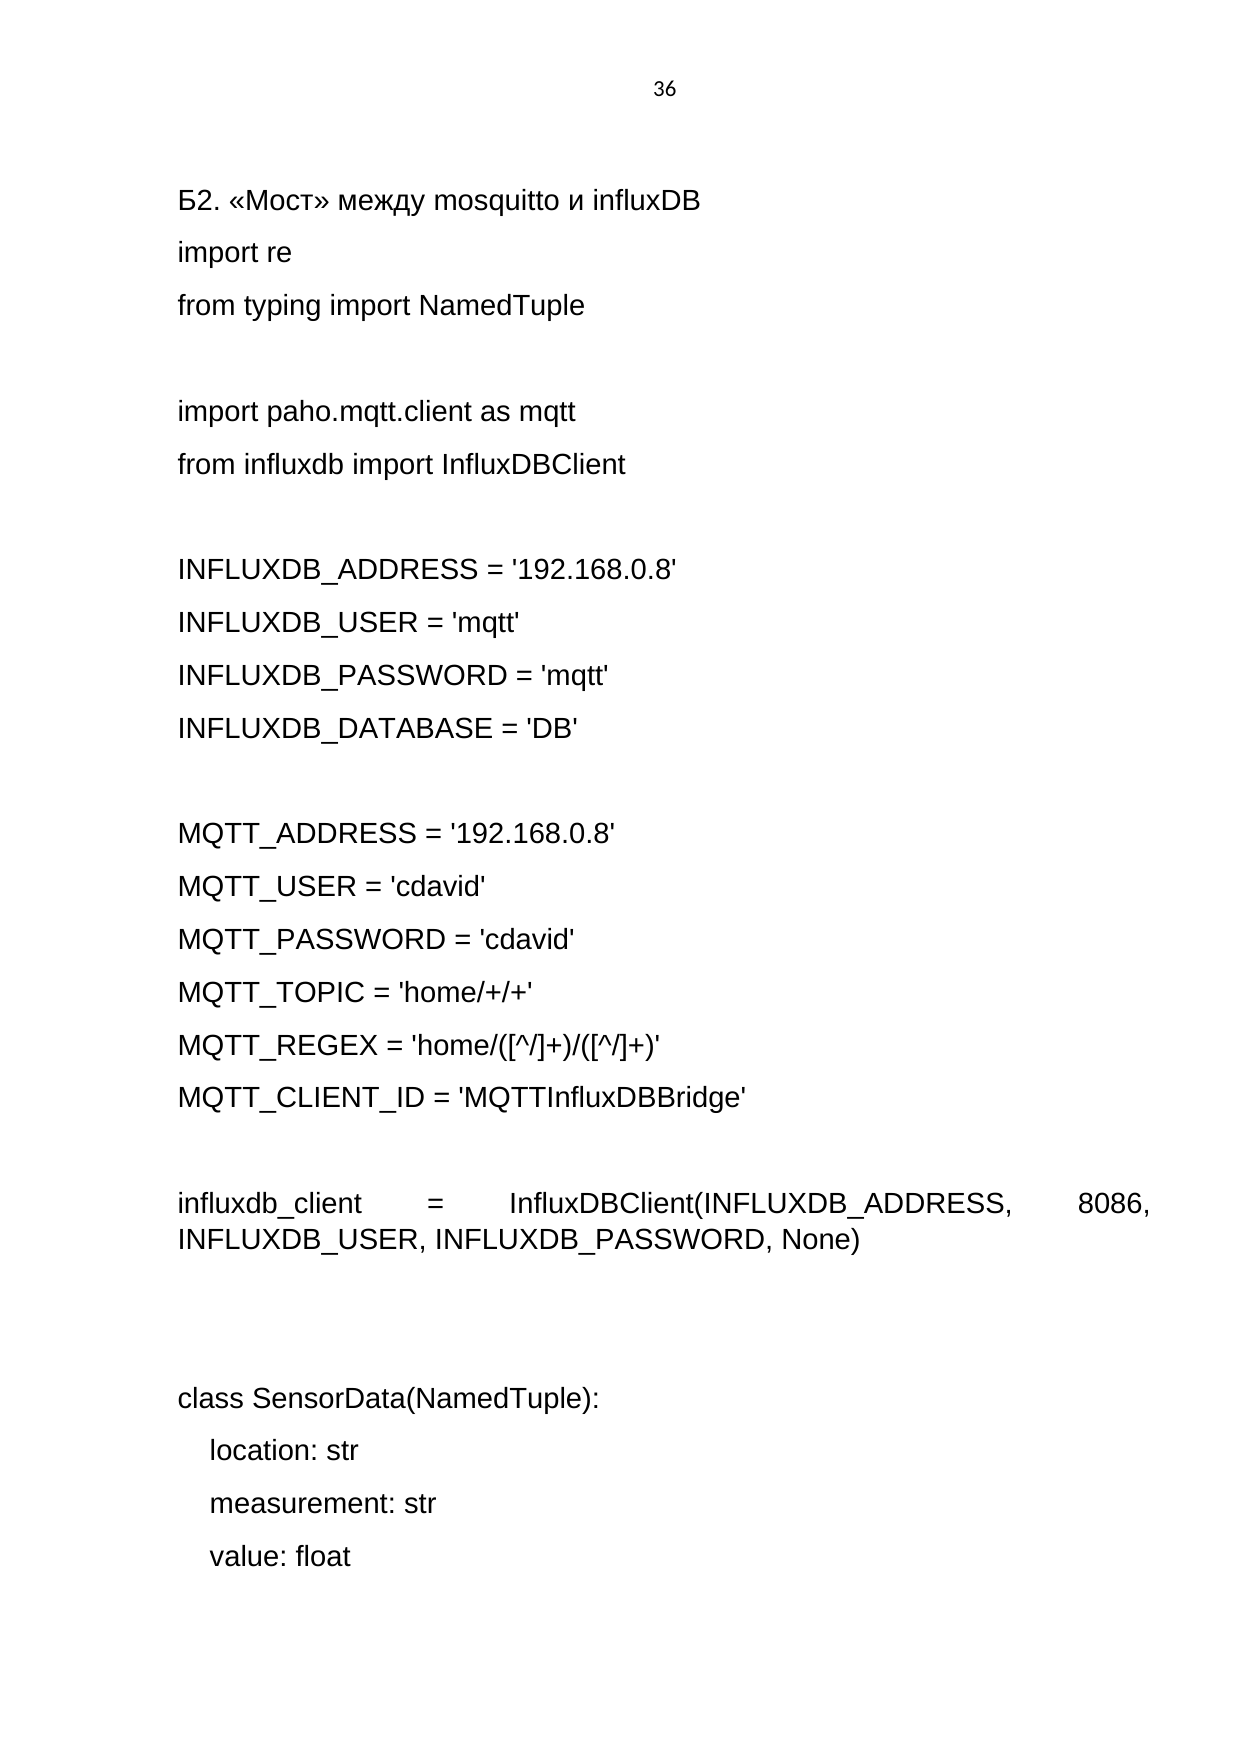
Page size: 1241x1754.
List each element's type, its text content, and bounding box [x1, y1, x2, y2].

text MQTT_TOPIC = 'home/+/+' [177, 975, 1152, 1008]
text INFLUXDB_ADDRESS = '192.168.0.8' [177, 552, 1152, 586]
text measurement: str [177, 1486, 1152, 1520]
text MQTT_REGEX = 'home/([^/]+)/([^/]+)' [177, 1028, 1152, 1061]
text from typing import NamedTuple [177, 288, 1152, 322]
text MQTT_USER = 'cdavid' [177, 869, 1152, 903]
text INFLUXDB_USER = 'mqtt' [177, 605, 1152, 639]
text value: float [177, 1539, 1152, 1573]
text from influxdb import InfluxDBClient [177, 447, 1152, 480]
text import paho.mqtt.client as mqtt [177, 394, 1152, 427]
text MQTT_PASSWORD = 'cdavid' [177, 922, 1152, 956]
text INFLUXDB_PASSWORD = 'mqtt' [177, 658, 1152, 691]
text influxdb_client = InfluxDBClient(INFLUXDB_ADDRESS, 8086, INFLUXDB_USER, INFLUXDB_PASSWORD, None) [177, 1186, 1152, 1256]
text import re [177, 235, 1152, 269]
text Б2. «Мост» между mosquitto и influxDB [177, 183, 1152, 216]
text MQTT_CLIENT_ID = 'MQTTInfluxDBBridge' [177, 1080, 1152, 1114]
text location: str [177, 1433, 1152, 1467]
text MQTT_ADDRESS = '192.168.0.8' [177, 816, 1152, 850]
text class SensorData(NamedTuple): [177, 1381, 1152, 1414]
text INFLUXDB_DATABASE = 'DB' [177, 711, 1152, 744]
